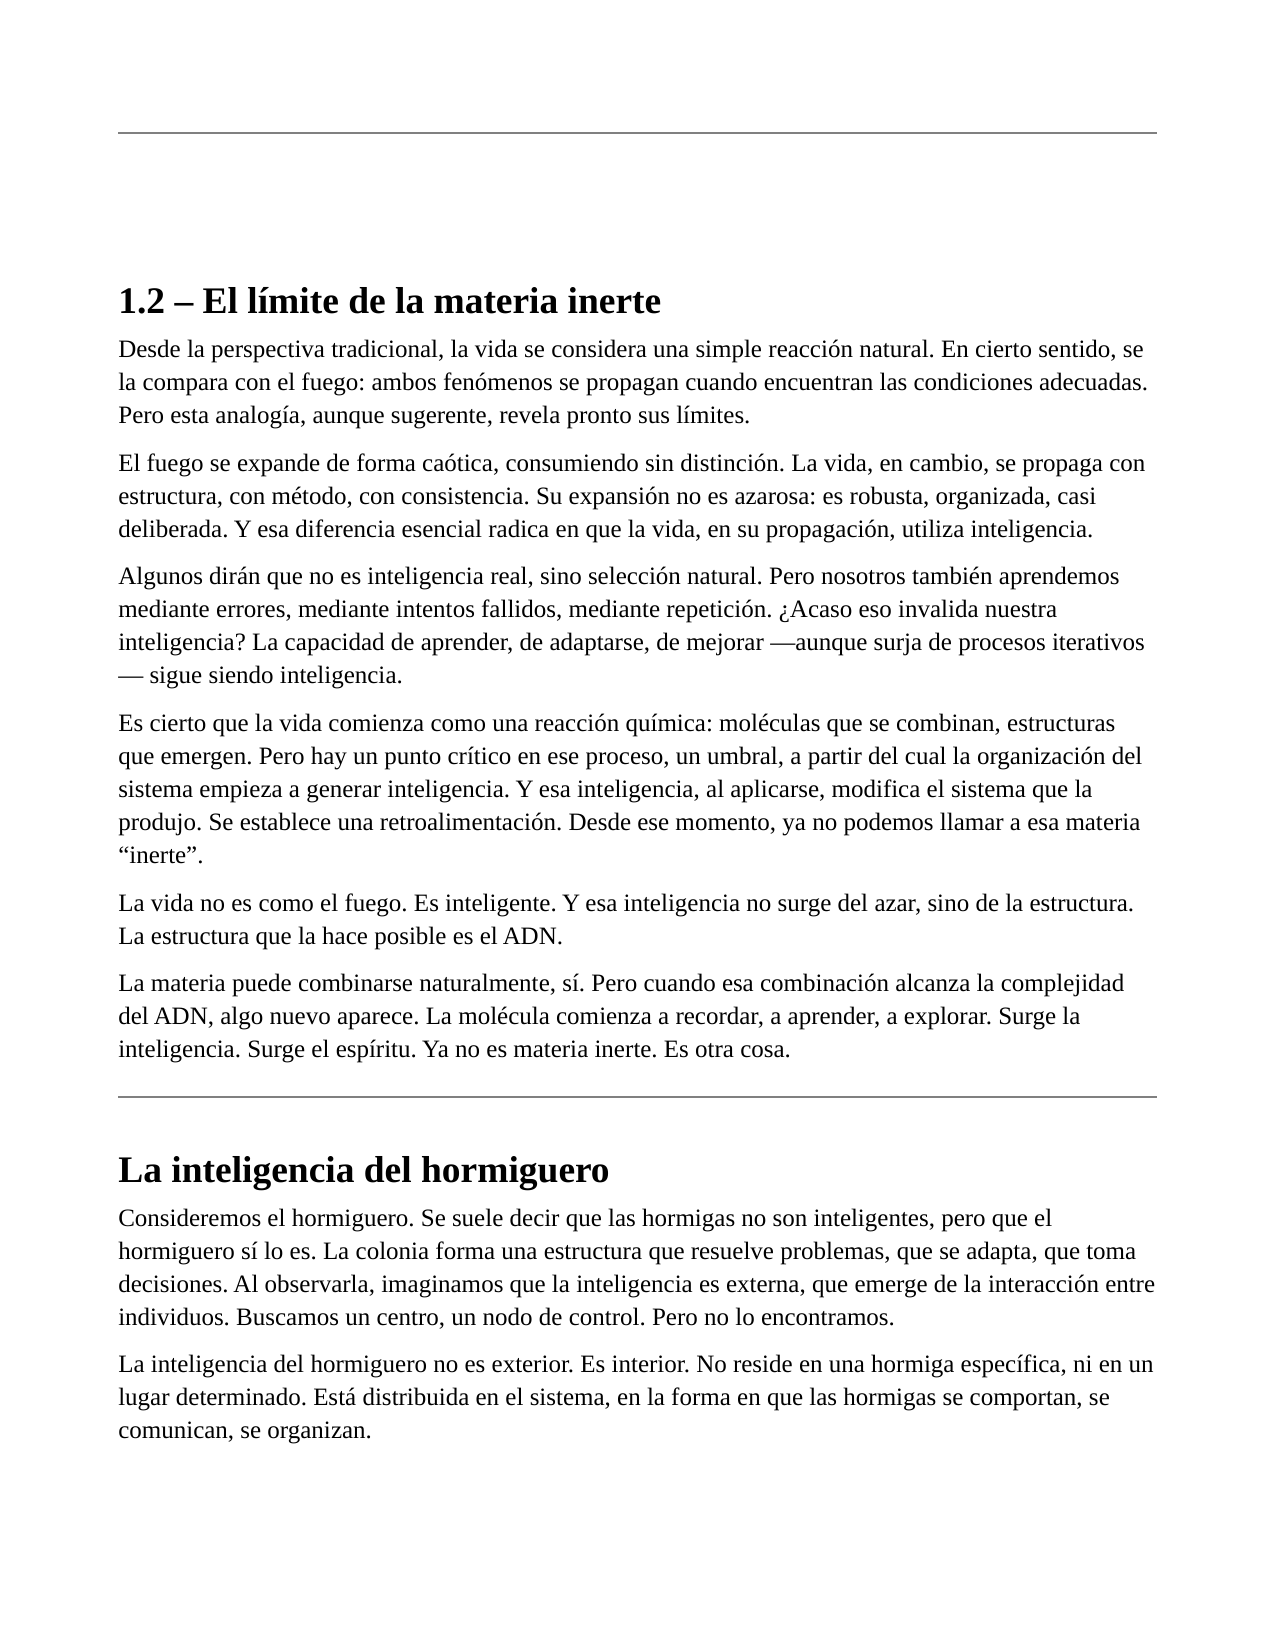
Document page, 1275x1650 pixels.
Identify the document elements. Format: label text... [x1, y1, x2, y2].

text Algunos dirán que no es inteligencia real, sino selección natural. Pero nosotros también aprendemos mediante errores, mediante intentos fallidos, mediante repetición. ¿Acaso eso invalida nuestra inteligencia? La capacidad de aprender, de adaptarse, de mejorar —aunque surja de procesos iterativos— sigue siendo inteligencia. [118, 561, 1157, 689]
text La materia puede combinarse naturalmente, sí. Pero cuando esa combinación alcanza la complejidad del ADN, algo nuevo aparece. La molécula comienza a recordar, a aprender, a explorar. Surge la inteligencia. Surge el espíritu. Ya no es materia inerte. Es otra cosa. [118, 968, 1157, 1063]
text La vida no es como el fuego. Es inteligente. Y esa inteligencia no surge del azar, sino de la estructura. La estructura que la hace posible es el ADN. [118, 888, 1157, 949]
text La inteligencia del hormiguero no es exterior. Es interior. No reside en una hormiga específica, ni en un lugar determinado. Está distribuida en el sistema, en la forma en que las hormigas se comportan, se comunican, se organizan. [118, 1349, 1157, 1444]
text El fuego se expande de forma caótica, consumiendo sin distinción. La vida, en cambio, se propaga con estructura, con método, con consistencia. Su expansión no es azarosa: es robusta, organizada, casi deliberada. Y esa diferencia esencial radica en que la vida, en su propagación, utiliza inteligencia. [118, 448, 1157, 542]
text Es cierto que la vida comienza como una reacción química: moléculas que se combinan, estructuras que emergen. Pero hay un punto crítico en ese proceso, un umbral, a partir del cual la organización del sistema empieza a generar inteligencia. Y esa inteligencia, al aplicarse, modifica el sistema que la produjo. Se establece una retroalimentación. Desde ese momento, ya no podemos llamar a esa materia “inerte”. [118, 708, 1157, 869]
subtitle La inteligencia del hormiguero [118, 1147, 1157, 1190]
subtitle 1.2 – El límite de la materia inerte [118, 278, 1157, 322]
text Consideremos el hormiguero. Se suele decir que las hormigas no son inteligentes, pero que el hormiguero sí lo es. La colonia forma una estructura que resuelve problemas, que se adapta, que toma decisiones. Al observarla, imaginamos que la inteligencia es externa, que emerge de la interacción entre individuos. Buscamos un centro, un nodo de control. Pero no lo encontramos. [118, 1203, 1157, 1331]
text Desde la perspectiva tradicional, la vida se considera una simple reacción natural. En cierto sentido, se la compara con el fuego: ambos fenómenos se propagan cuando encuentran las condiciones adecuadas. Pero esta analogía, aunque sugerente, revela pronto sus límites. [118, 334, 1157, 429]
